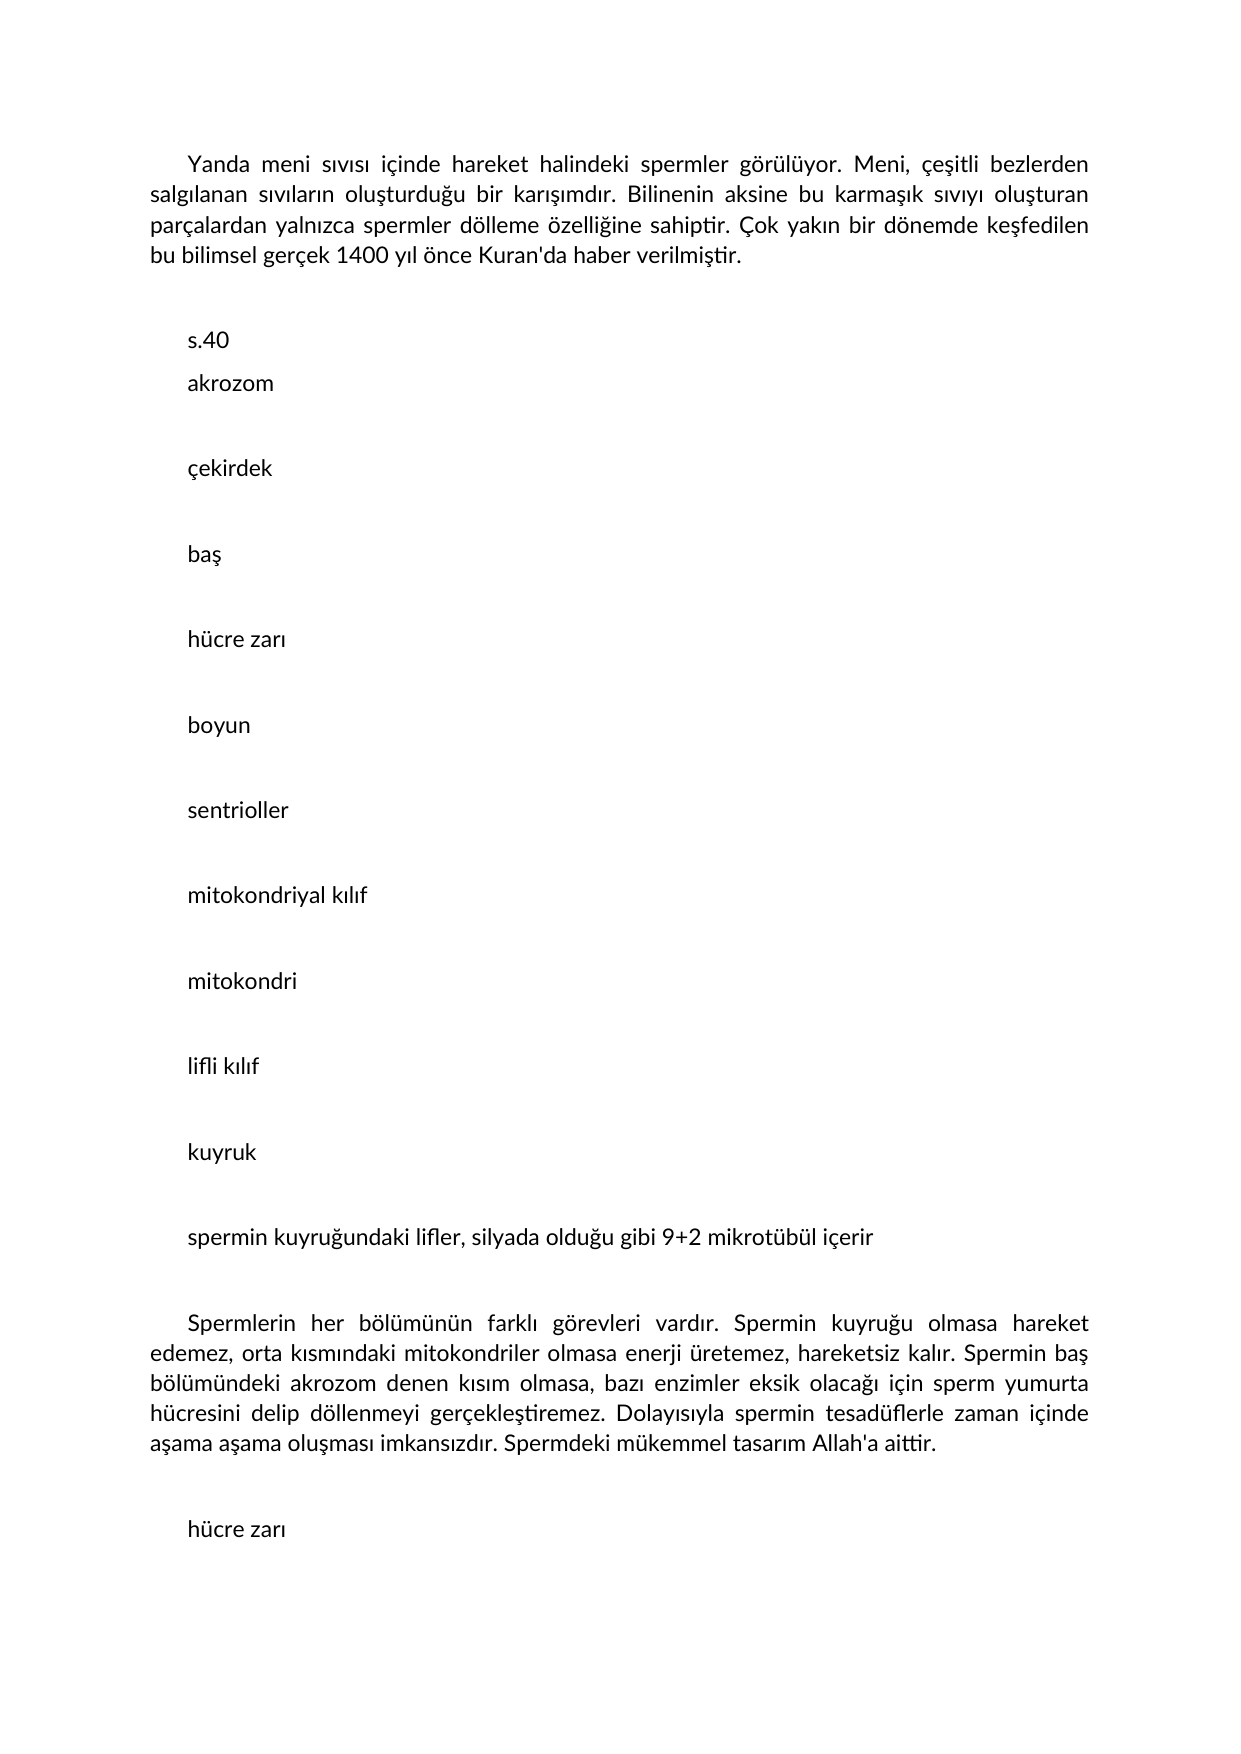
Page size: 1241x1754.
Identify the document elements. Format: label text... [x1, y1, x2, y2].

text mitokondriyal kılıf [150, 881, 1090, 909]
text sentrioller [150, 796, 1090, 823]
text mitokondri [150, 967, 1090, 994]
text spermin kuyruğundaki lifler, silyada olduğu gibi 9+2 mikrotübül içerir [150, 1223, 1090, 1250]
text Yanda meni sıvısı içinde hareket halindeki spermler görülüyor. Meni, çeşitli bezlerden salgılanan sıvıların oluşturduğu bir karışımdır. Bilinenin aksine bu karmaşık sıvıyı oluşturan parçalardan yalnızca spermler dölleme özelliğine sahiptir. Çok yakın bir dönemde keşfedilen bu bilimsel gerçek 1400 yıl önce Kuran'da haber verilmiştir. [150, 150, 1090, 268]
text lifli kılıf [150, 1052, 1090, 1079]
text baş [150, 539, 1090, 567]
text hücre zarı [150, 1514, 1090, 1542]
text s.40 [150, 326, 1090, 353]
text Spermlerin her bölümünün farklı görevleri vardır. Spermin kuyruğu olmasa hareket edemez, orta kısmındaki mitokondriler olmasa enerji üretemez, hareketsiz kalır. Spermin baş bölümündeki akrozom denen kısım olmasa, bazı enzimler eksik olacağı için sperm yumurta hücresini delip döllenmeyi gerçekleştiremez. Dolayısıyla spermin tesadüflerle zaman içinde aşama aşama oluşması imkansızdır. Spermdeki mükemmel tasarım Allah'a aittir. [150, 1308, 1090, 1457]
text hücre zarı [150, 625, 1090, 652]
text kuyruk [150, 1137, 1090, 1165]
text akrozom [150, 369, 1090, 396]
text boyun [150, 710, 1090, 738]
text çekirdek [150, 454, 1090, 482]
